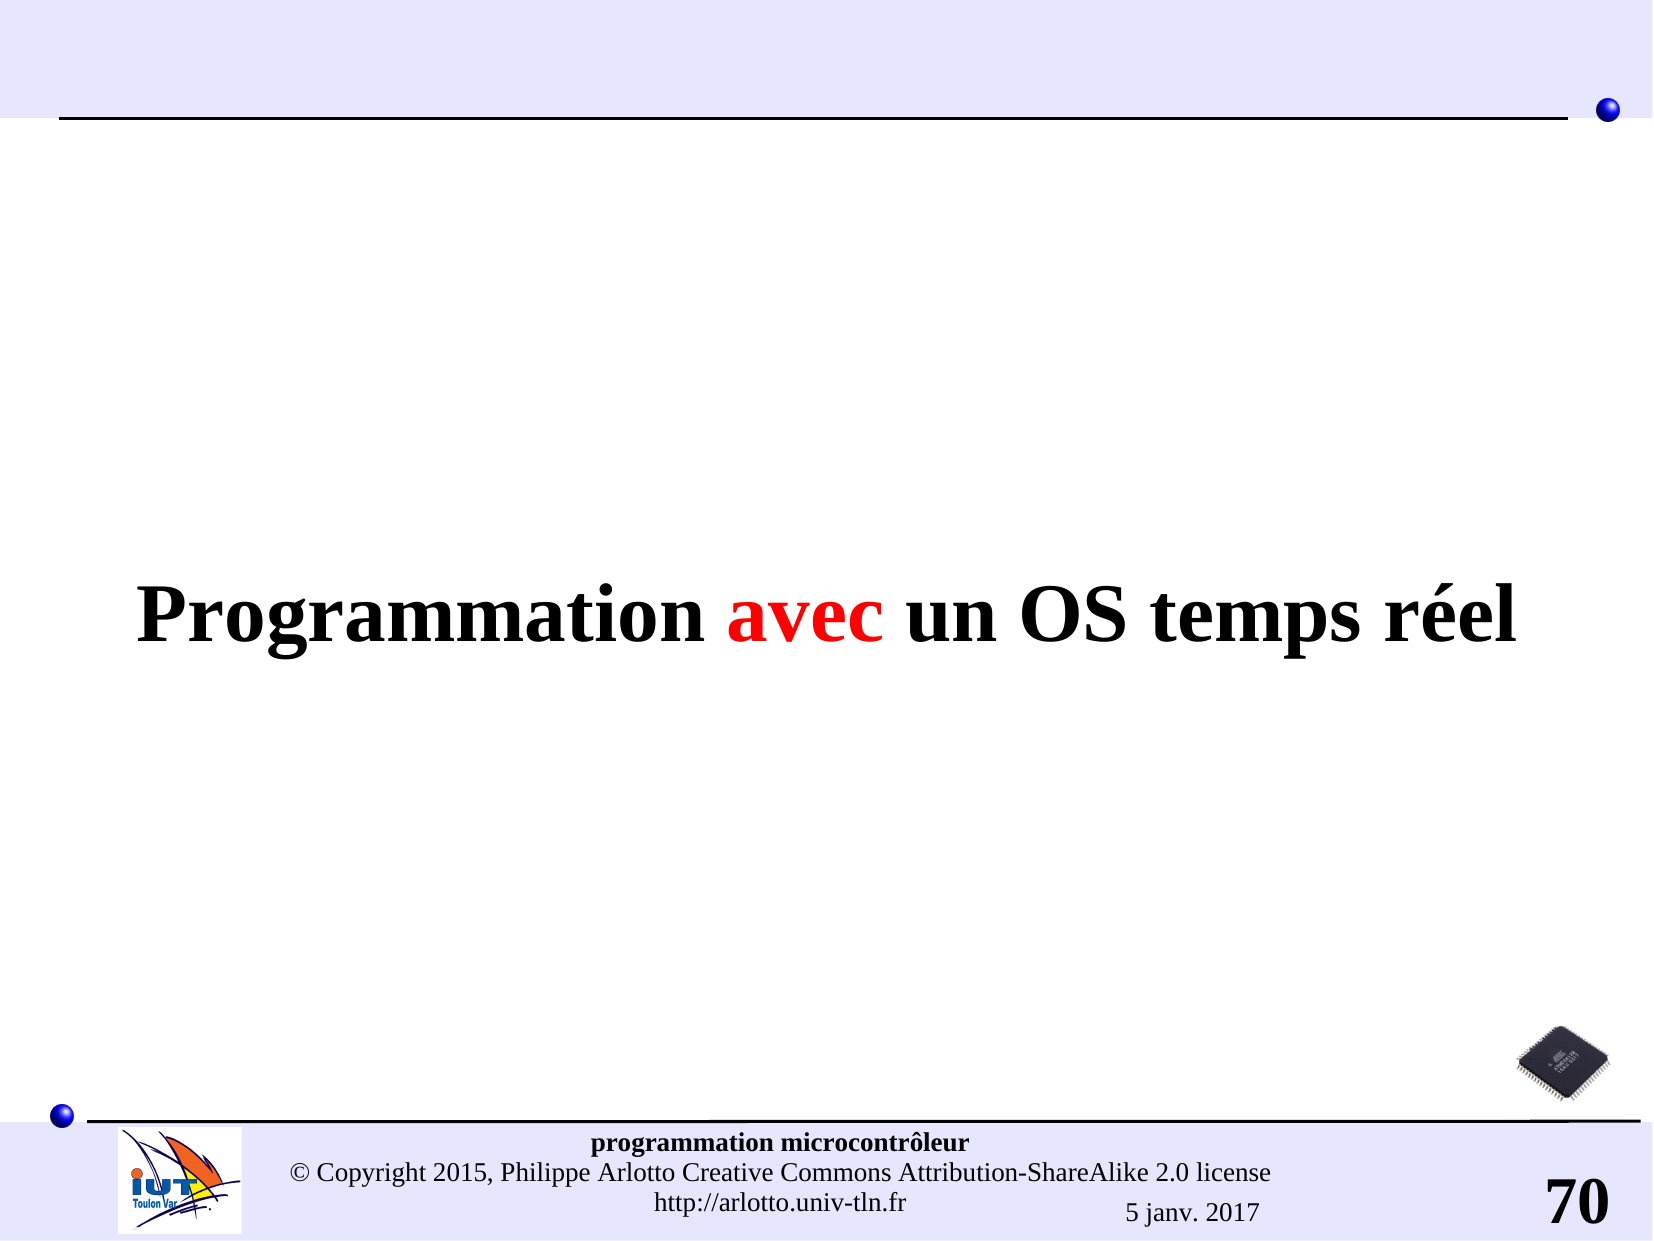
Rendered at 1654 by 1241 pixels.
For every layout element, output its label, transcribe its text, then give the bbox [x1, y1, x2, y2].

picture [1505, 1003, 1625, 1119]
subtitle Programmation avec un OS temps réel [121, 188, 1534, 1039]
